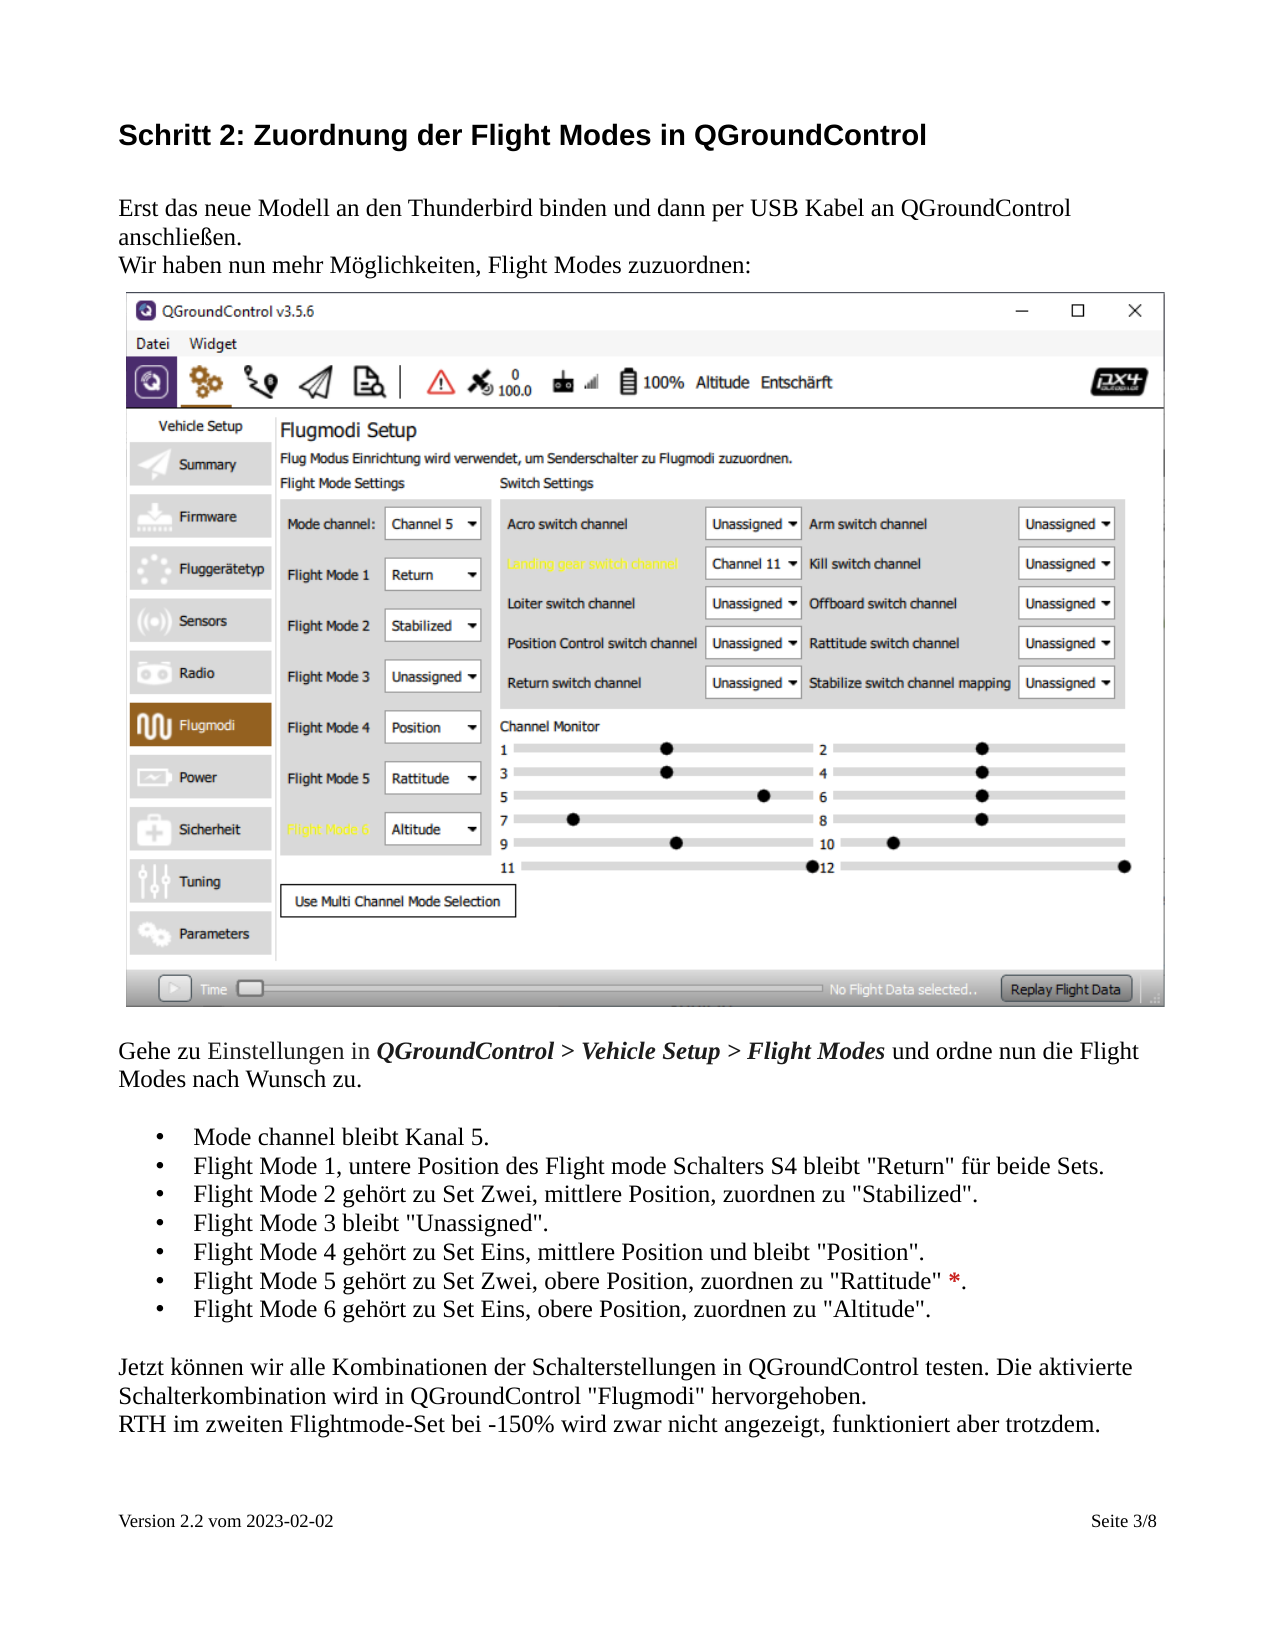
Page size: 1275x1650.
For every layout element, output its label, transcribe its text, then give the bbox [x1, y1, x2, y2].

list Flight Mode 1, untere Position des Flight mode Schalters S4 bleibt "Return" für beide Sets. [156, 1151, 1157, 1179]
text RTH im zweiten Flightmode-Set bei -150% wird zwar nicht angezeigt, funktioniert aber trotzdem. [118, 1409, 1157, 1438]
picture [126, 292, 1165, 1007]
list Flight Mode 2 gehört zu Set Zwei, mittlere Position, zuordnen zu "Stabilized". [156, 1179, 1157, 1208]
text Wir haben nun mehr Möglichkeiten, Flight Modes zuzuordnen: [118, 251, 1157, 279]
list Flight Mode 3 bleibt "Unassigned". [156, 1208, 1157, 1237]
list Flight Mode 5 gehört zu Set Zwei, obere Position, zuordnen zu "Rattitude" *. [156, 1266, 1157, 1294]
list Mode channel bleibt Kanal 5. [156, 1122, 1157, 1151]
list Flight Mode 4 gehört zu Set Eins, mittlere Position und bleibt "Position". [156, 1237, 1157, 1266]
text Erst das neue Modell an den Thunderbird binden und dann per USB Kabel an QGroundControl anschließen. [118, 193, 1157, 251]
text Jetzt können wir alle Kombinationen der Schalterstellungen in QGroundControl testen. Die aktivierte Schalterkombination wird in QGroundControl "Flugmodi" hervorgehoben. [118, 1352, 1157, 1409]
subtitle Schritt 2: Zuordnung der Flight Modes in QGroundControl [118, 118, 1157, 152]
text Gehe zu Einstellungen in QGroundControl > Vehicle Setup > Flight Modes und ordne nun die Flight Modes nach Wunsch zu. [118, 1036, 1157, 1093]
list Flight Mode 6 gehört zu Set Eins, obere Position, zuordnen zu "Altitude". [156, 1294, 1157, 1323]
